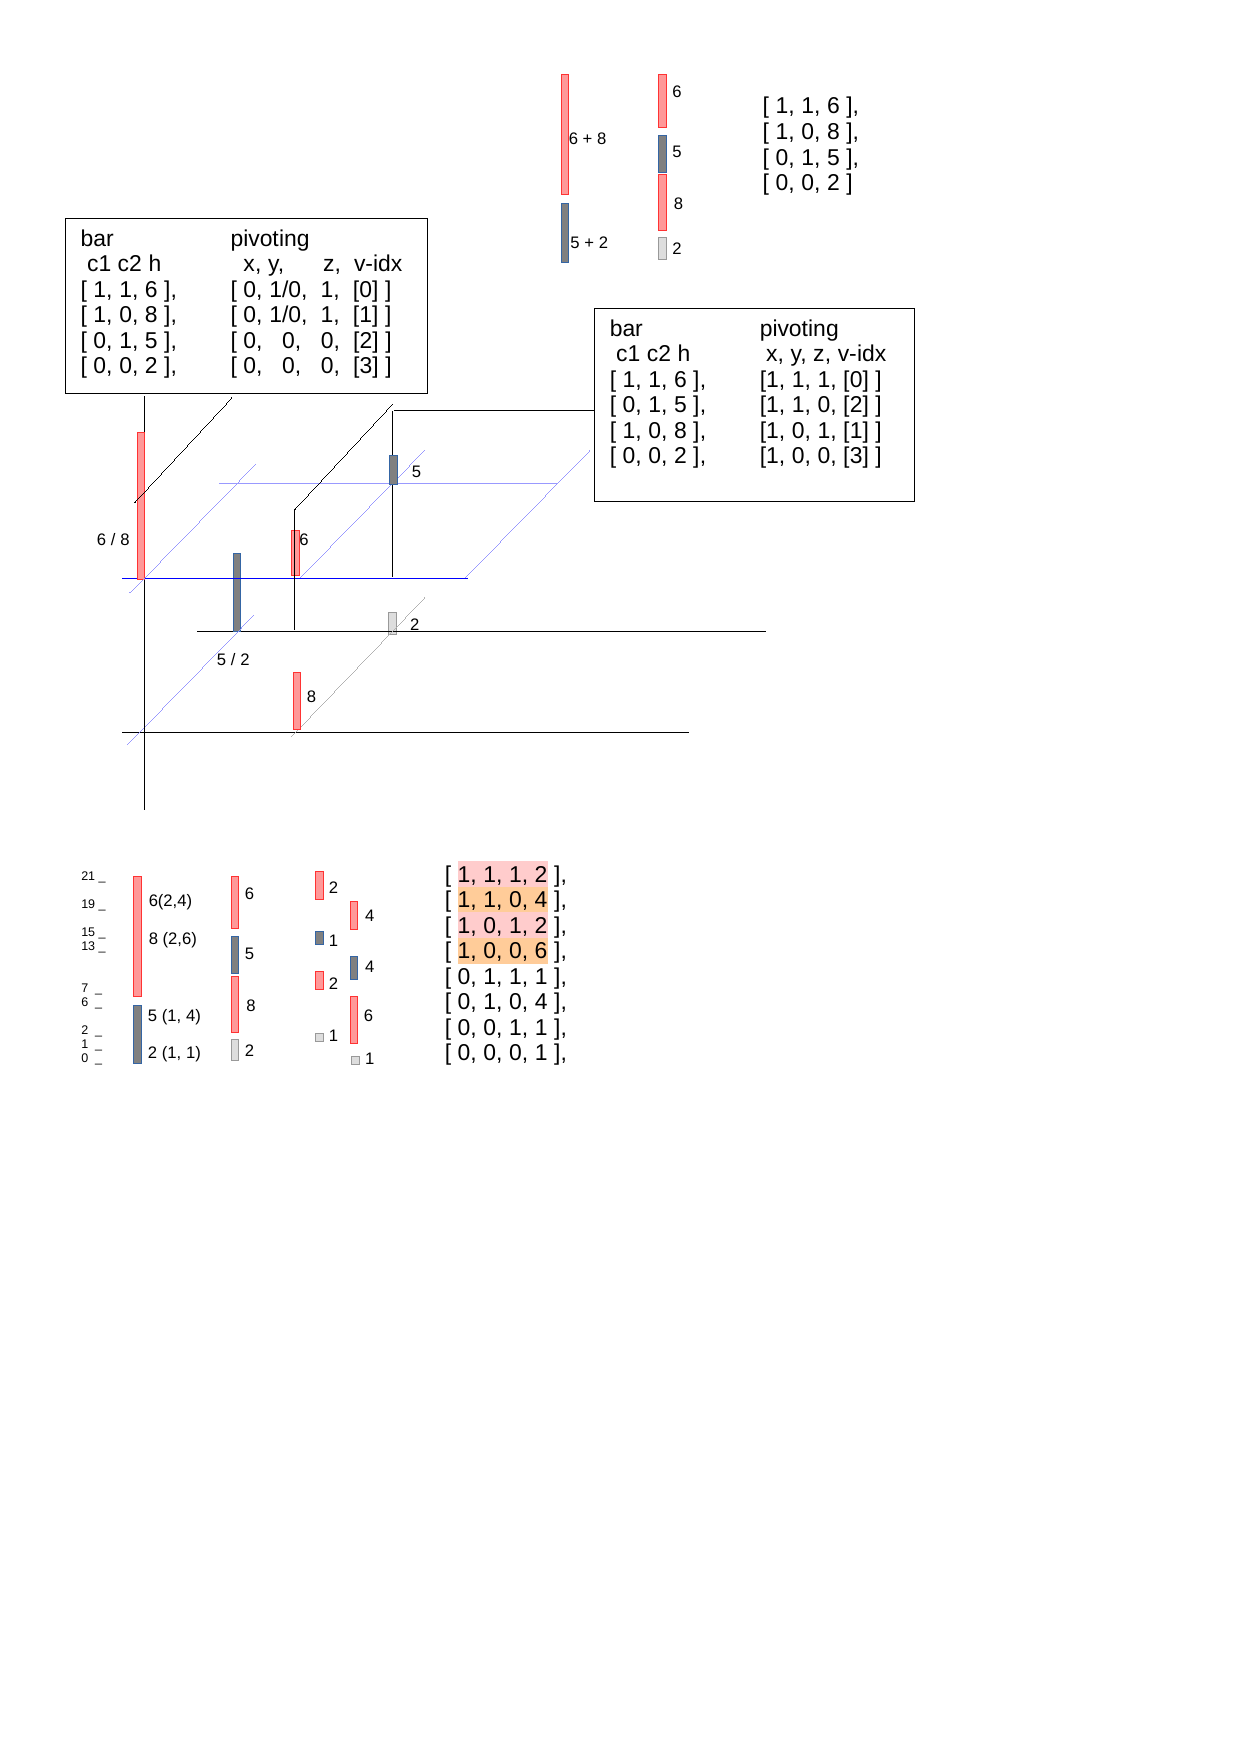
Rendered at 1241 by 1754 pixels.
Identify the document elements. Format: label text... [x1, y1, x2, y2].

text_box 6 + 8 [554, 121, 624, 173]
text_box [389, 455, 397, 485]
text_box 5 [397, 455, 459, 506]
text_box 2 [657, 232, 720, 283]
text_box 6(2,4) 8 (2,6) [134, 884, 217, 993]
text_box 2 [395, 607, 458, 658]
text_box 2 [314, 966, 350, 1017]
text_box 6 / 8 [82, 522, 137, 574]
text_box [561, 74, 569, 121]
text_box 1 [314, 1019, 350, 1070]
text_box 6 / 8 [145, 522, 152, 574]
text_box 6 [284, 522, 354, 574]
text_box 1 [350, 1041, 412, 1092]
text_box 21 _ 19 _ 15 _ 13 _ 7 _ 6 _ 2 _ 1 _ 0 _ [66, 861, 127, 1075]
text_box [561, 203, 569, 226]
text_box 6 [657, 74, 727, 125]
text_box 4 [350, 949, 412, 998]
text_box [ 1, 1, 1, 2 ], [ 1, 1, 0, 4 ], [ 1, 0, 1, 2 ], [ 1, 0, 0, 6 ], [ 0, 1, 1, 1 ], [ 0, 1, 0, 4 ], [ 0, 0, 1, 1 ], [ 0, 0, 0, 1 ], [404, 854, 604, 1073]
text_box bar pivoting c1 c2 h x, y, z, v-idx [ 1, 1, 6 ], [ 0, 1/0, 1, [0] ] [ 1, 0, 8 ], [ 0, 1/0, 1, [1] ] [ 0, 1, 5 ], [ 0, 0, 0, [2] ] [ 0, 0, 2 ], [ 0, 0, 0, [3] ] [65, 218, 428, 394]
text_box 5 (1, 4) 2 (1, 1) [133, 998, 223, 1074]
text_box 2 [230, 1034, 292, 1085]
text_box 6 [348, 998, 418, 1050]
text_box [388, 612, 395, 631]
text_box 5 [657, 134, 720, 185]
text_box 2 [314, 871, 384, 922]
text_box [293, 672, 301, 680]
text_box 8 [292, 680, 362, 731]
text_box 5 [230, 936, 292, 987]
text_box [137, 432, 145, 580]
text_box 1 [314, 923, 350, 966]
text_box 8 [231, 989, 301, 1040]
text_box 6 [230, 876, 300, 927]
text_box [ 1, 1, 6 ], [ 1, 0, 8 ], [ 0, 1, 5 ], [ 0, 0, 2 ] [722, 85, 922, 210]
text_box 5 + 2 [555, 226, 625, 263]
text_box [233, 579, 241, 632]
text_box [233, 553, 241, 578]
text_box [561, 173, 569, 195]
text_box [133, 876, 142, 997]
text_box 8 [659, 187, 729, 238]
text_box bar pivoting c1 c2 h x, y, z, v-idx [ 1, 1, 6 ], [1, 1, 1, [0] ] [ 0, 1, 5 ], [1, 1, 0, [2] ] [ 1, 0, 8 ], [1, 0, 1, [1] ] [ 0, 0, 2 ], [1, 0, 0, [3] ] [594, 308, 915, 502]
text_box 5 / 2 [202, 642, 272, 694]
text_box 4 [350, 899, 420, 950]
text_box [658, 185, 667, 231]
